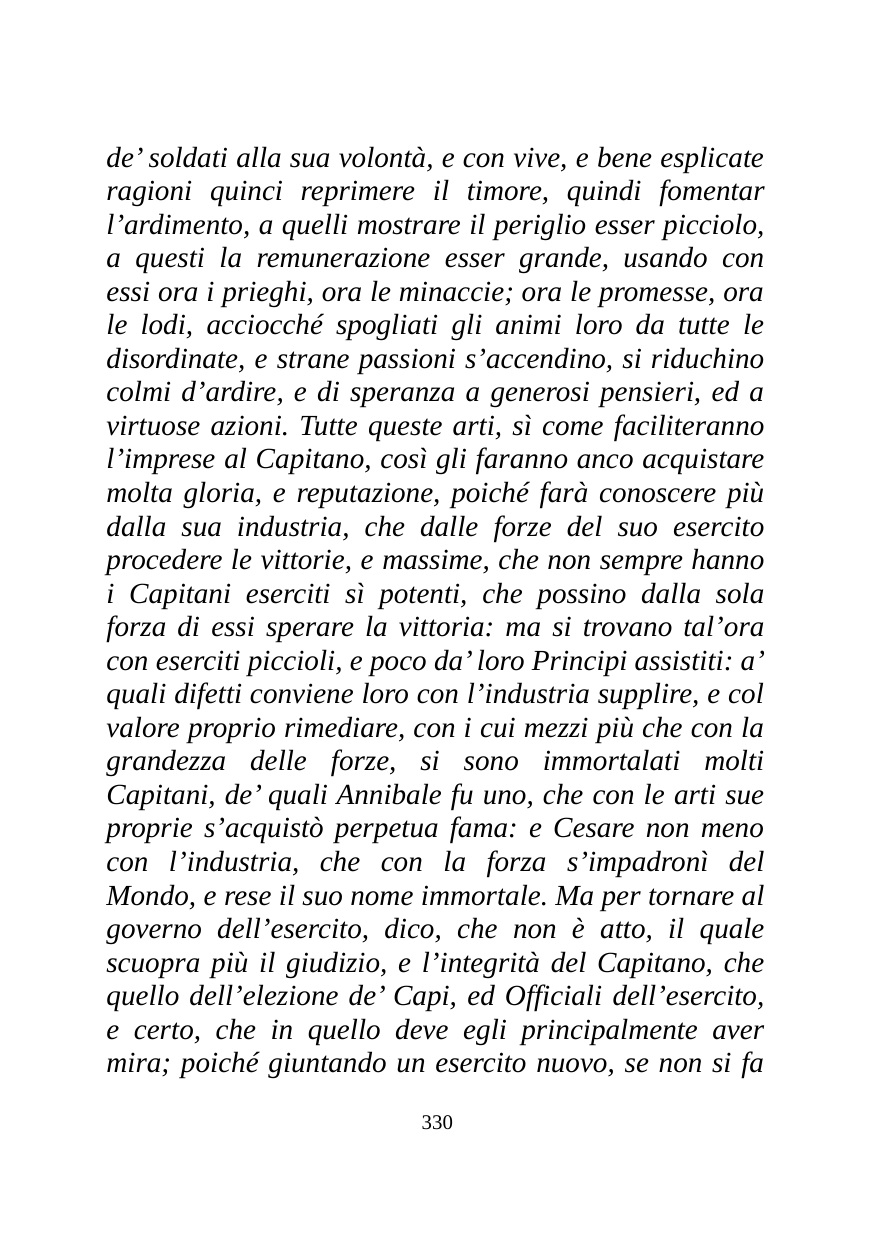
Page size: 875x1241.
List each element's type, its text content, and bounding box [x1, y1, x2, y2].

text de’ soldati alla sua volontà, e con vive, e bene esplicate ragioni quinci reprimere il timore, quindi fomentar l’ardimento, a quelli mostrare il periglio esser picciolo, a questi la remunerazione esser grande, usando con essi ora i prieghi, ora le minaccie; ora le promesse, ora le lodi, acciocché spogliati gli animi loro da tutte le disordinate, e strane passioni s’accendino, si riduchino colmi d’ardire, e di speranza a generosi pensieri, ed a virtuose azioni. Tutte queste arti, sì come faciliteranno l’imprese al Capitano, così gli faranno anco acquistare molta gloria, e reputazione, poiché farà conoscere più dalla sua industria, che dalle forze del suo esercito procedere le vittorie, e massime, che non sempre hanno i Capitani eserciti sì potenti, che possino dalla sola forza di essi sperare la vittoria: ma si trovano tal’ora con eserciti piccioli, e poco da’ loro Principi assistiti: a’ quali difetti conviene loro con l’industria supplire, e col valore proprio rimediare, con i cui mezzi più che con la grandezza delle forze, si sono immortalati molti Capitani, de’ quali Annibale fu uno, che con le arti sue proprie s’acquistò perpetua fama: e Cesare non meno con l’industria, che con la forza s’impadronì del Mondo, e rese il suo nome immortale. Ma per tornare al governo dell’esercito, dico, che non è atto, il quale scuopra più il giudizio, e l’integrità del Capitano, che quello dell’elezione de’ Capi, ed Officiali dell’esercito, e certo, che in quello deve egli principalmente aver mira; poiché giuntando un esercito nuovo, se non si fa [106, 140, 768, 1079]
